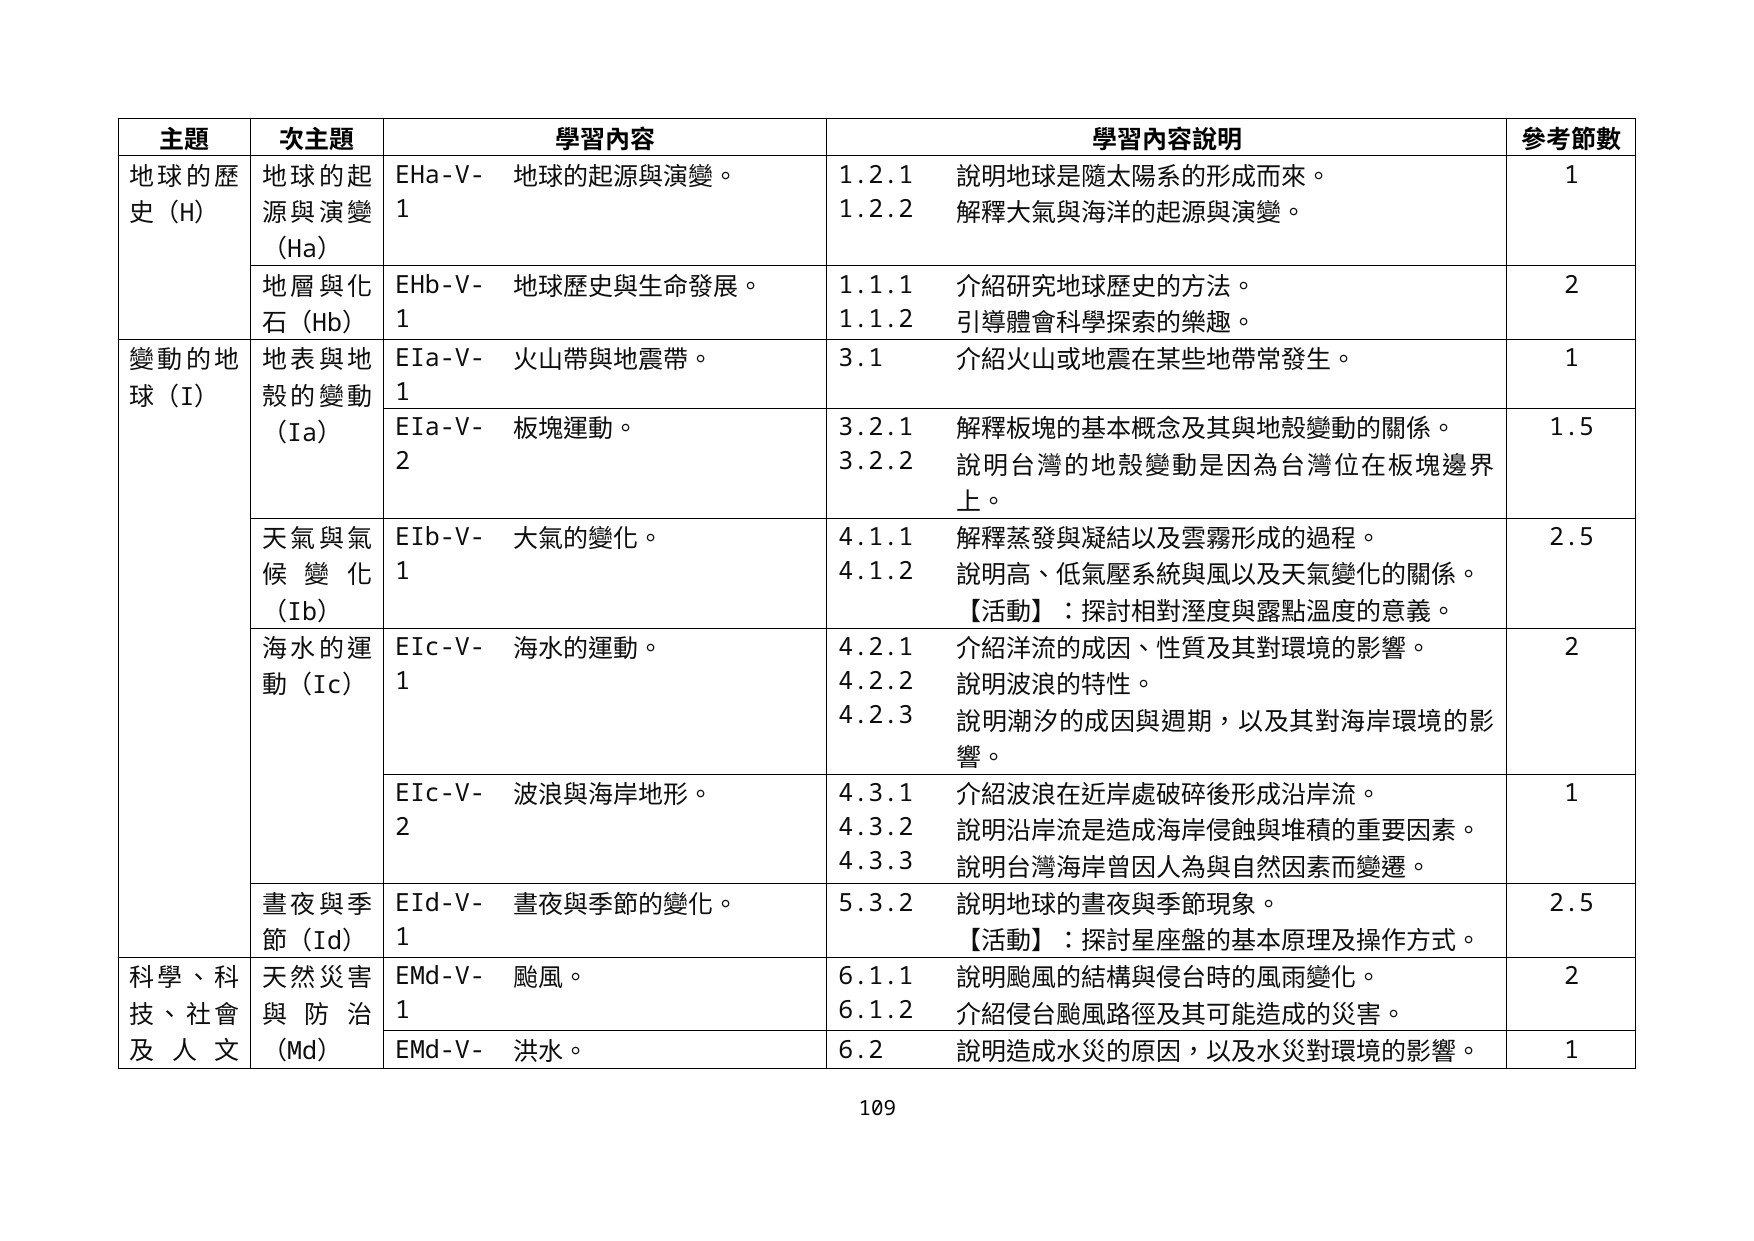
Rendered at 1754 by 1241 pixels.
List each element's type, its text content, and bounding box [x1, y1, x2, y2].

table_cell 地球的起源與演變。 [502, 156, 826, 265]
table_cell 6.2 [827, 1031, 945, 1068]
table_cell EIa-V-1 [384, 340, 502, 408]
table_cell 3.2.1 3.2.2 [827, 409, 945, 518]
table_cell 洪水。 [502, 1031, 826, 1068]
table_cell 天氣與氣候變化（Ib） [251, 519, 383, 627]
table_cell 5.3.2 [827, 884, 945, 957]
table_cell 4.1.1 4.1.2 [827, 519, 945, 627]
table_cell EHa-V-1 [384, 156, 502, 265]
table_header 參考節數 [1507, 119, 1635, 155]
table_cell 地球的起源與演變（Ha） [251, 156, 383, 265]
table_cell 1.2.1 1.2.2 [827, 156, 945, 265]
table_cell EIa-V-2 [384, 409, 502, 518]
table_cell 晝夜與季節的變化。 [502, 884, 826, 957]
table_cell EHb-V-1 [384, 266, 502, 339]
table_cell 地球的歷史（H） [119, 156, 250, 339]
table_cell 海水的運動。 [502, 629, 826, 773]
table_cell EMd-V- [384, 1031, 502, 1068]
table_cell 地球歷史與生命發展。 [502, 266, 826, 339]
table_header 學習內容說明 [827, 119, 1506, 155]
table_cell 2.5 [1507, 884, 1635, 957]
table_cell 變動的地球（I） [119, 340, 250, 957]
table_cell 說明造成水災的原因，以及水災對環境的影響。 [945, 1031, 1506, 1068]
table_cell 波浪與海岸地形。 [502, 775, 826, 883]
table_cell 1 [1507, 1031, 1635, 1068]
table_header 次主題 [251, 119, 383, 155]
table_cell 介紹火山或地震在某些地帶常發生。 [945, 340, 1506, 408]
table_cell 1.1.1 1.1.2 [827, 266, 945, 339]
table_cell 板塊運動。 [502, 409, 826, 518]
table_cell 解釋蒸發與凝結以及雲霧形成的過程。 說明高、低氣壓系統與風以及天氣變化的關係。 【活動】：探討相對溼度與露點溫度的意義。 [945, 519, 1506, 627]
table_cell 介紹洋流的成因、性質及其對環境的影響。 說明波浪的特性。 說明潮汐的成因與週期，以及其對海岸環境的影響。 [945, 629, 1506, 773]
table_cell 說明地球是隨太陽系的形成而來。 解釋大氣與海洋的起源與演變。 [945, 156, 1506, 265]
table_cell 說明颱風的結構與侵台時的風雨變化。 介紹侵台颱風路徑及其可能造成的災害。 [945, 958, 1506, 1030]
table_cell 1.5 [1507, 409, 1635, 518]
table_cell 4.2.1 4.2.2 4.2.3 [827, 629, 945, 773]
table_cell 天然災害與防治（Md） [251, 958, 383, 1068]
table_cell 1 [1507, 340, 1635, 408]
table_cell 大氣的變化。 [502, 519, 826, 627]
table_cell EIc-V-1 [384, 629, 502, 773]
table_cell EMd-V-1 [384, 958, 502, 1030]
table_header 主題 [119, 119, 250, 155]
table_cell 解釋板塊的基本概念及其與地殼變動的關係。 說明台灣的地殼變動是因為台灣位在板塊邊界上。 [945, 409, 1506, 518]
table_cell EIc-V-2 [384, 775, 502, 883]
table_cell 晝夜與季節（Id） [251, 884, 383, 957]
table_cell 2.5 [1507, 519, 1635, 627]
table_cell 地層與化石（Hb） [251, 266, 383, 339]
table_cell 2 [1507, 266, 1635, 339]
table_header 學習內容 [384, 119, 826, 155]
table_cell 2 [1507, 958, 1635, 1030]
table_cell 1 [1507, 775, 1635, 883]
table_cell 介紹研究地球歷史的方法。 引導體會科學探索的樂趣。 [945, 266, 1506, 339]
table_cell 4.3.1 4.3.2 4.3.3 [827, 775, 945, 883]
table_cell 海水的運動（Ic） [251, 629, 383, 883]
table_cell 6.1.1 6.1.2 [827, 958, 945, 1030]
table_cell 科學、科技、社會及人文 [119, 958, 250, 1068]
table_cell 地表與地殼的變動（Ia） [251, 340, 383, 518]
table_cell 介紹波浪在近岸處破碎後形成沿岸流。 說明沿岸流是造成海岸侵蝕與堆積的重要因素。 說明台灣海岸曾因人為與自然因素而變遷。 [945, 775, 1506, 883]
table_cell 2 [1507, 629, 1635, 773]
table_cell EId-V-1 [384, 884, 502, 957]
table_cell 1 [1507, 156, 1635, 265]
table_cell EIb-V-1 [384, 519, 502, 627]
table_cell 颱風。 [502, 958, 826, 1030]
table_cell 3.1 [827, 340, 945, 408]
table_cell 說明地球的晝夜與季節現象。 【活動】：探討星座盤的基本原理及操作方式。 [945, 884, 1506, 957]
table_cell 火山帶與地震帶。 [502, 340, 826, 408]
